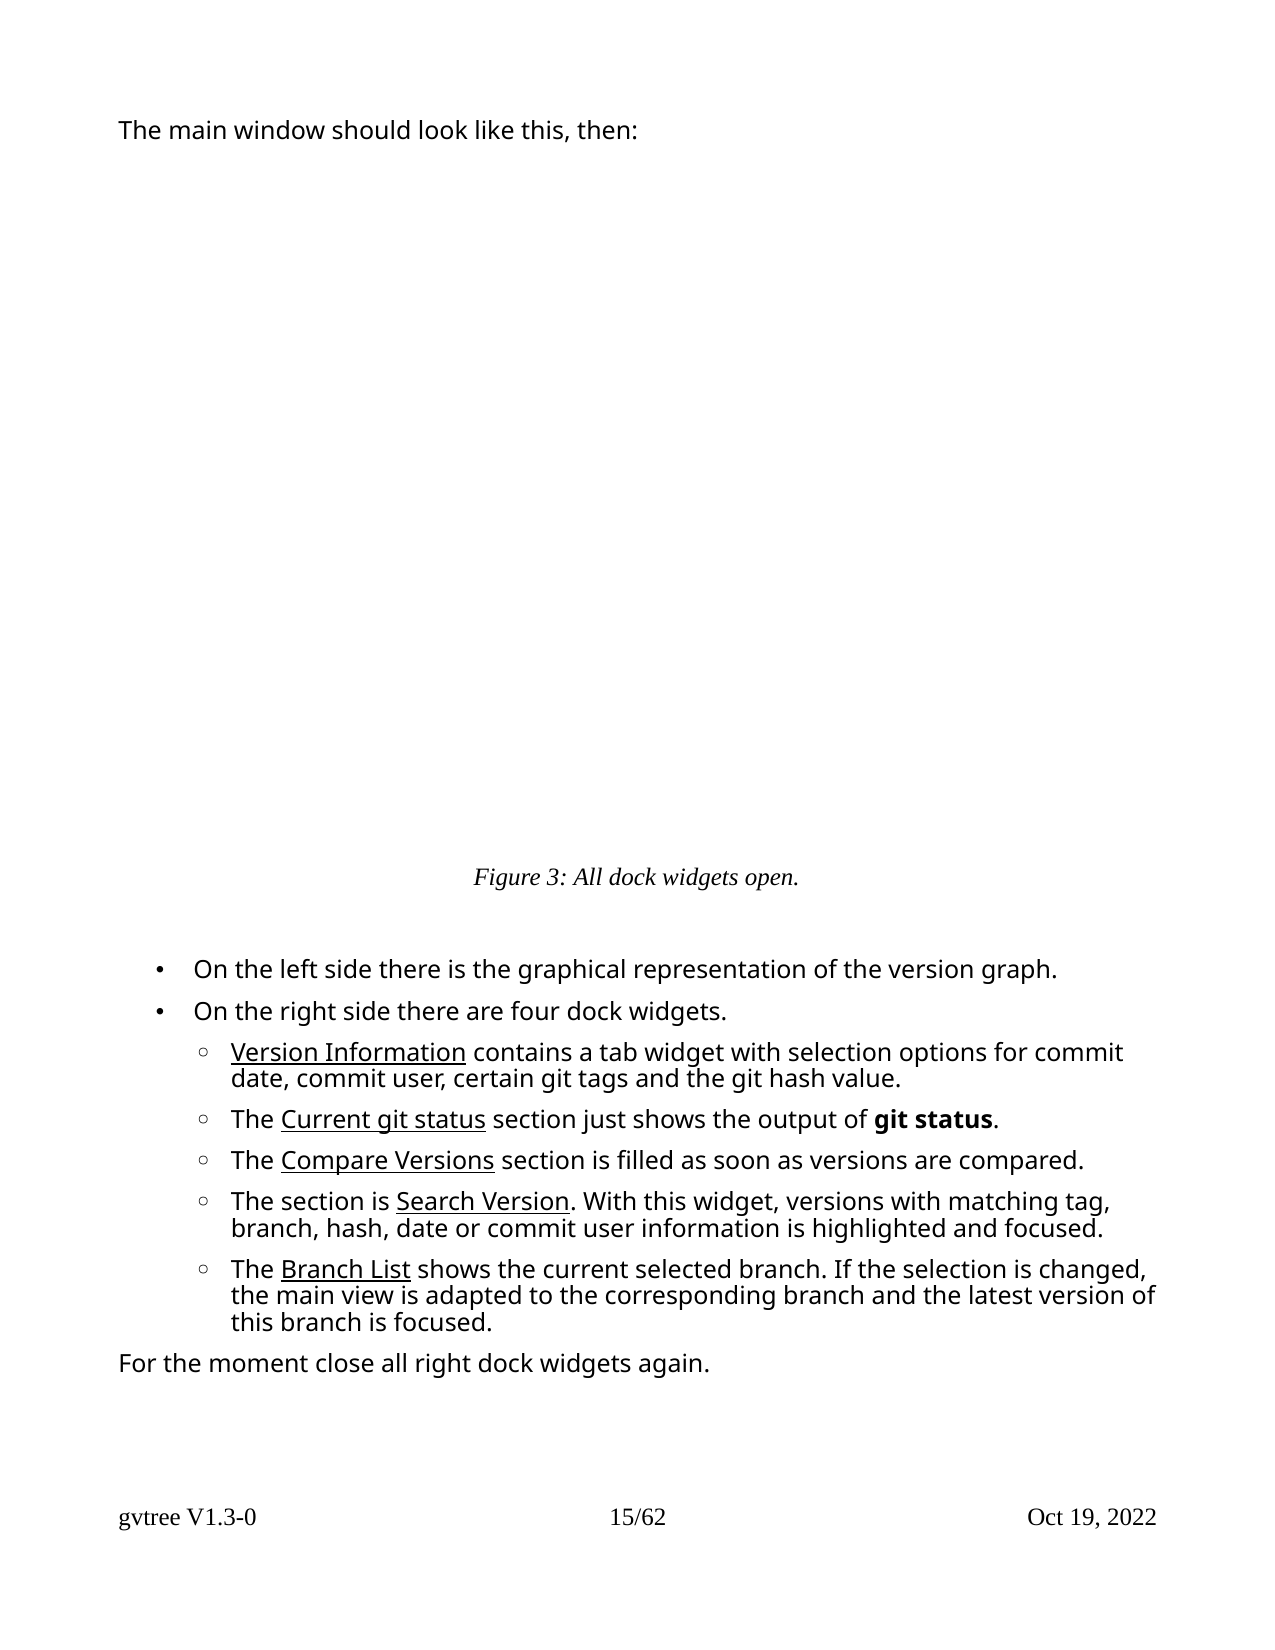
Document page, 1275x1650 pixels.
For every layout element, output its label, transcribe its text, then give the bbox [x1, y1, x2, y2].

text The main window should look like this, then: [118, 118, 1157, 144]
list The Compare Versions section is filled as soon as versions are compared. [193, 1148, 1157, 1175]
list The section is Search Version. With this widget, versions with matching tag, branch, hash, date or commit user information is highlighted and focused. [193, 1189, 1157, 1242]
list Version Information contains a tab widget with selection options for commit date, commit user, certain git tags and the git hash value. [193, 1040, 1157, 1093]
text For the moment close all right dock widgets again. [118, 1351, 1157, 1377]
list On the right side there are four dock widgets. [156, 999, 1157, 1025]
list The Branch List shows the current selected branch. If the selection is changed, the main view is adapted to the corresponding branch and the latest version of this branch is focused. [193, 1257, 1157, 1336]
text Figure 3: All dock widgets open. [118, 172, 1157, 891]
list On the left side there is the graphical representation of the version graph. [156, 958, 1157, 984]
list The Current git status section just shows the output of git status. [193, 1107, 1157, 1134]
